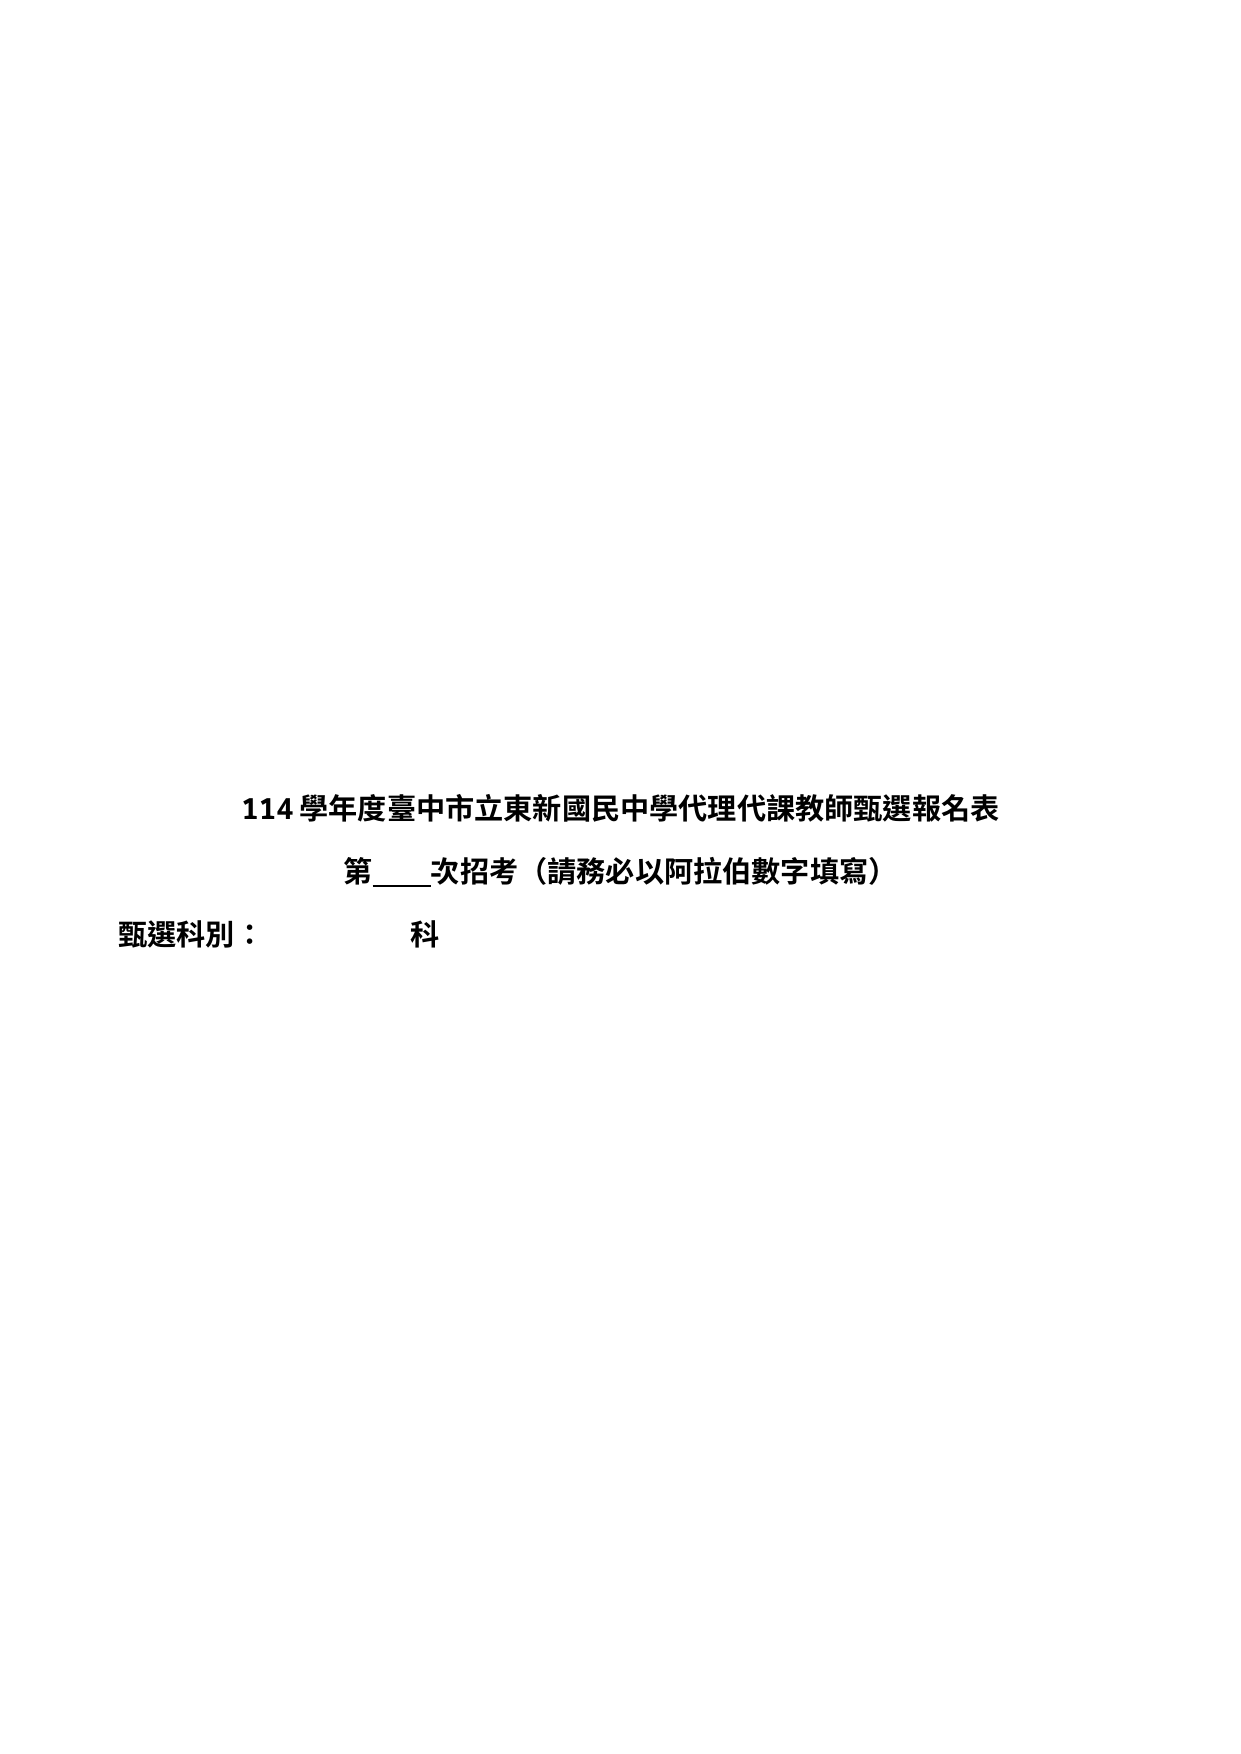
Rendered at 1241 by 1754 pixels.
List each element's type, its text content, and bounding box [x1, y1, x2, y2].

text 第 次招考（請務必以阿拉伯數字填寫） [118, 828, 1122, 891]
text 甄選科別： 科 [118, 891, 1122, 953]
text 114學年度臺中市立東新國民中學代理代課教師甄選報名表 [118, 766, 1122, 828]
